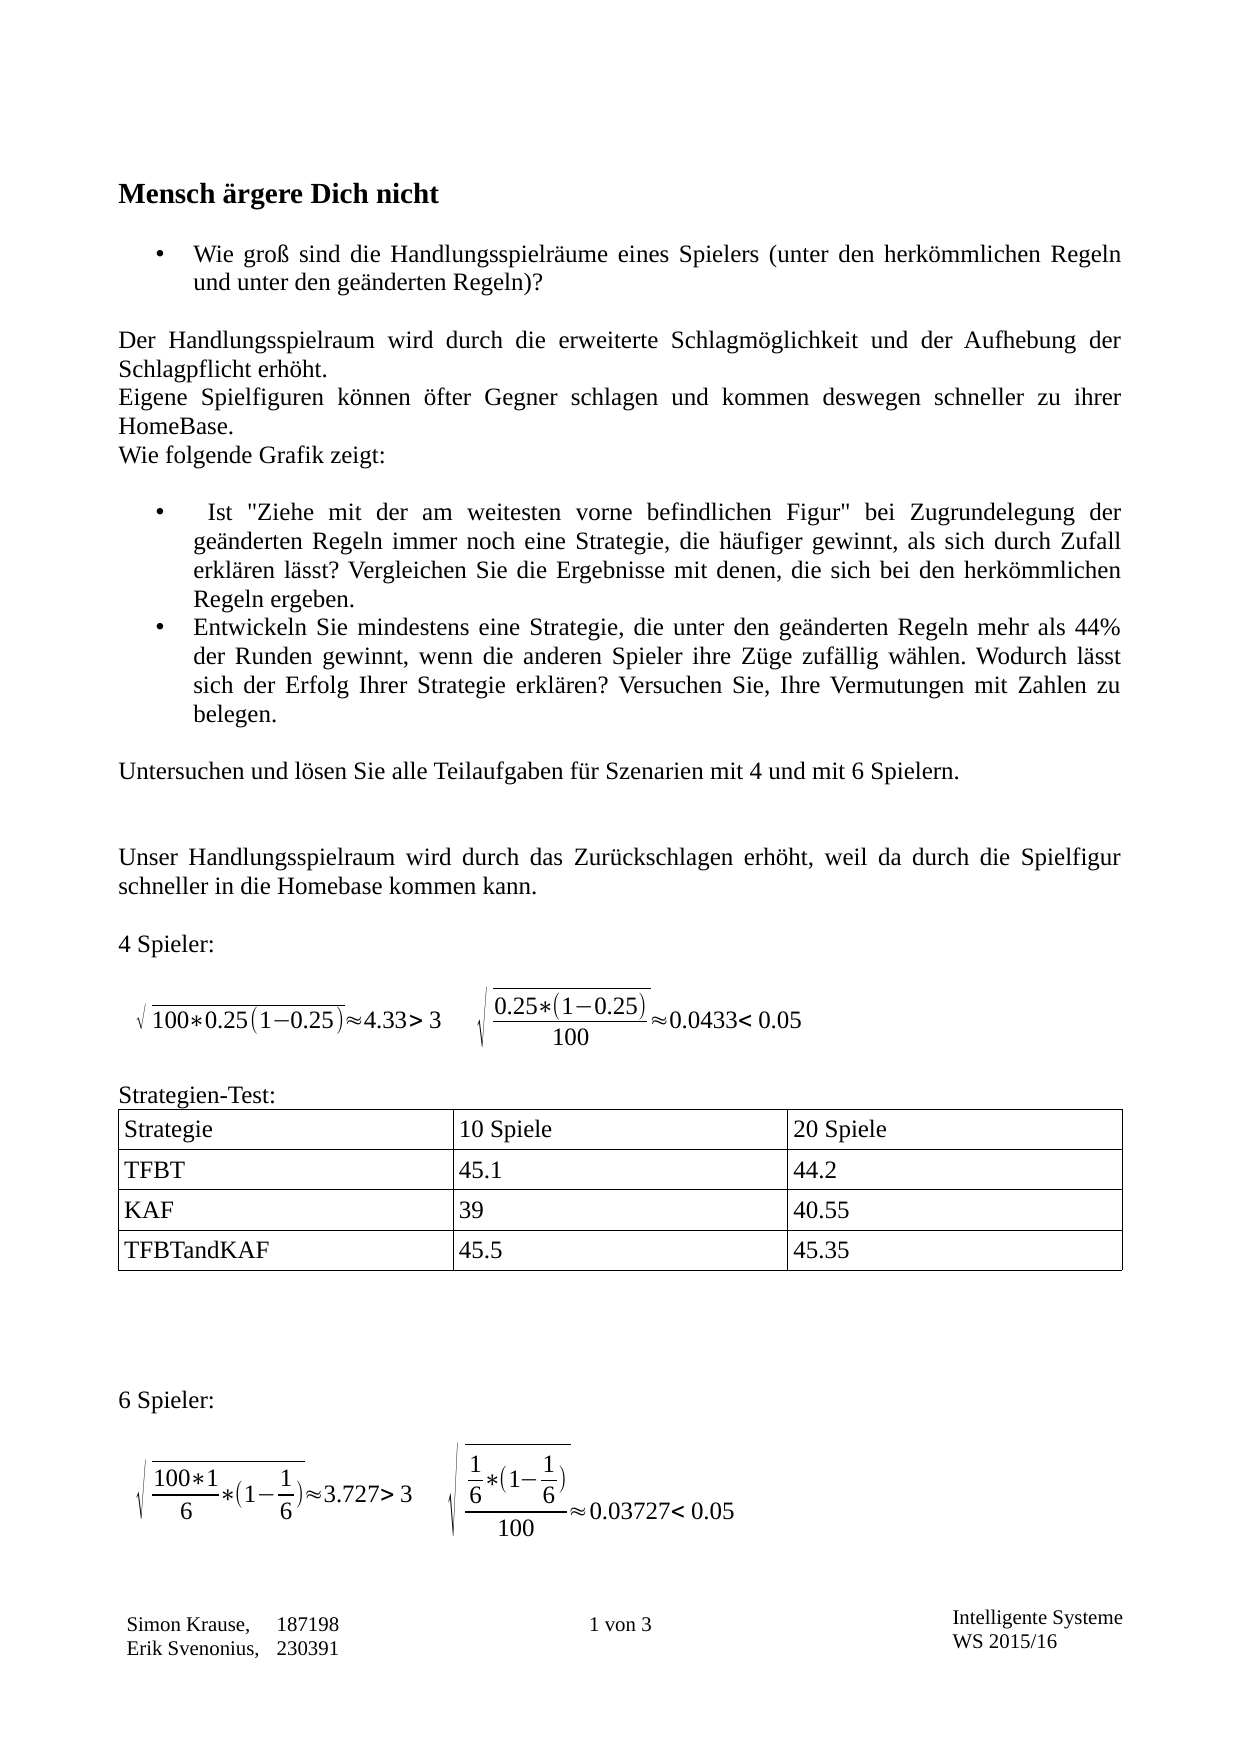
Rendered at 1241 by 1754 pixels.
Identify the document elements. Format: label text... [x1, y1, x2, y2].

text Eigene Spielfiguren können öfter Gegner schlagen und kommen deswegen schneller zu ihrer HomeBase. [118, 382, 1122, 440]
table_cell 45,1 [454, 1150, 787, 1189]
text Strategien-Test: [118, 1080, 1122, 1109]
text Mensch ärgere Dich nicht [118, 176, 1122, 210]
text Unser Handlungsspielraum wird durch das Zurückschlagen erhöht, weil da durch die Spielfigur schneller in die Homebase kommen kann. [118, 842, 1122, 900]
text 4 Spieler: [118, 929, 1122, 957]
list Entwickeln Sie mindestens eine Strategie, die unter den geänderten Regeln mehr als 44% der Runden gewinnt, wenn die anderen Spieler ihre Züge zufällig wählen. Wodurch lässt sich der Erfolg Ihrer Strategie erklären? Versuchen Sie, Ihre Vermutungen mit Zahlen zu belegen. [156, 612, 1122, 727]
table_cell 44,2 [788, 1150, 1122, 1189]
list Wie groß sind die Handlungsspielräume eines Spielers (unter den herkömmlichen Regeln und unter den geänderten Regeln)? [156, 239, 1122, 296]
table_cell KAF [119, 1190, 453, 1230]
text Wie folgende Grafik zeigt: [118, 440, 1122, 469]
table_cell 40,55 [788, 1190, 1122, 1230]
table_cell 45,5 [454, 1231, 787, 1270]
text 6 Spieler: [118, 1385, 1122, 1414]
table_header 20 Spiele [788, 1110, 1122, 1149]
text Der Handlungsspielraum wird durch die erweiterte Schlagmöglichkeit und der Aufhebung der Schlagpflicht erhöht. [118, 325, 1122, 382]
list Ist "Ziehe mit der am weitesten vorne befindlichen Figur" bei Zugrundelegung der geänderten Regeln immer noch eine Strategie, die häufiger gewinnt, als sich durch Zufall erklären lässt? Vergleichen Sie die Ergebnisse mit denen, die sich bei den herkömmlichen Regeln ergeben. [156, 497, 1122, 612]
table_cell 45,35 [788, 1231, 1122, 1270]
table_header Strategie [119, 1110, 453, 1149]
table_cell TFBTandKAF [119, 1231, 453, 1270]
table_header 10 Spiele [454, 1110, 787, 1149]
text Untersuchen und lösen Sie alle Teilaufgaben für Szenarien mit 4 und mit 6 Spielern. [118, 756, 1122, 785]
table_cell TFBT [119, 1150, 453, 1189]
table_cell 39 [454, 1190, 787, 1230]
